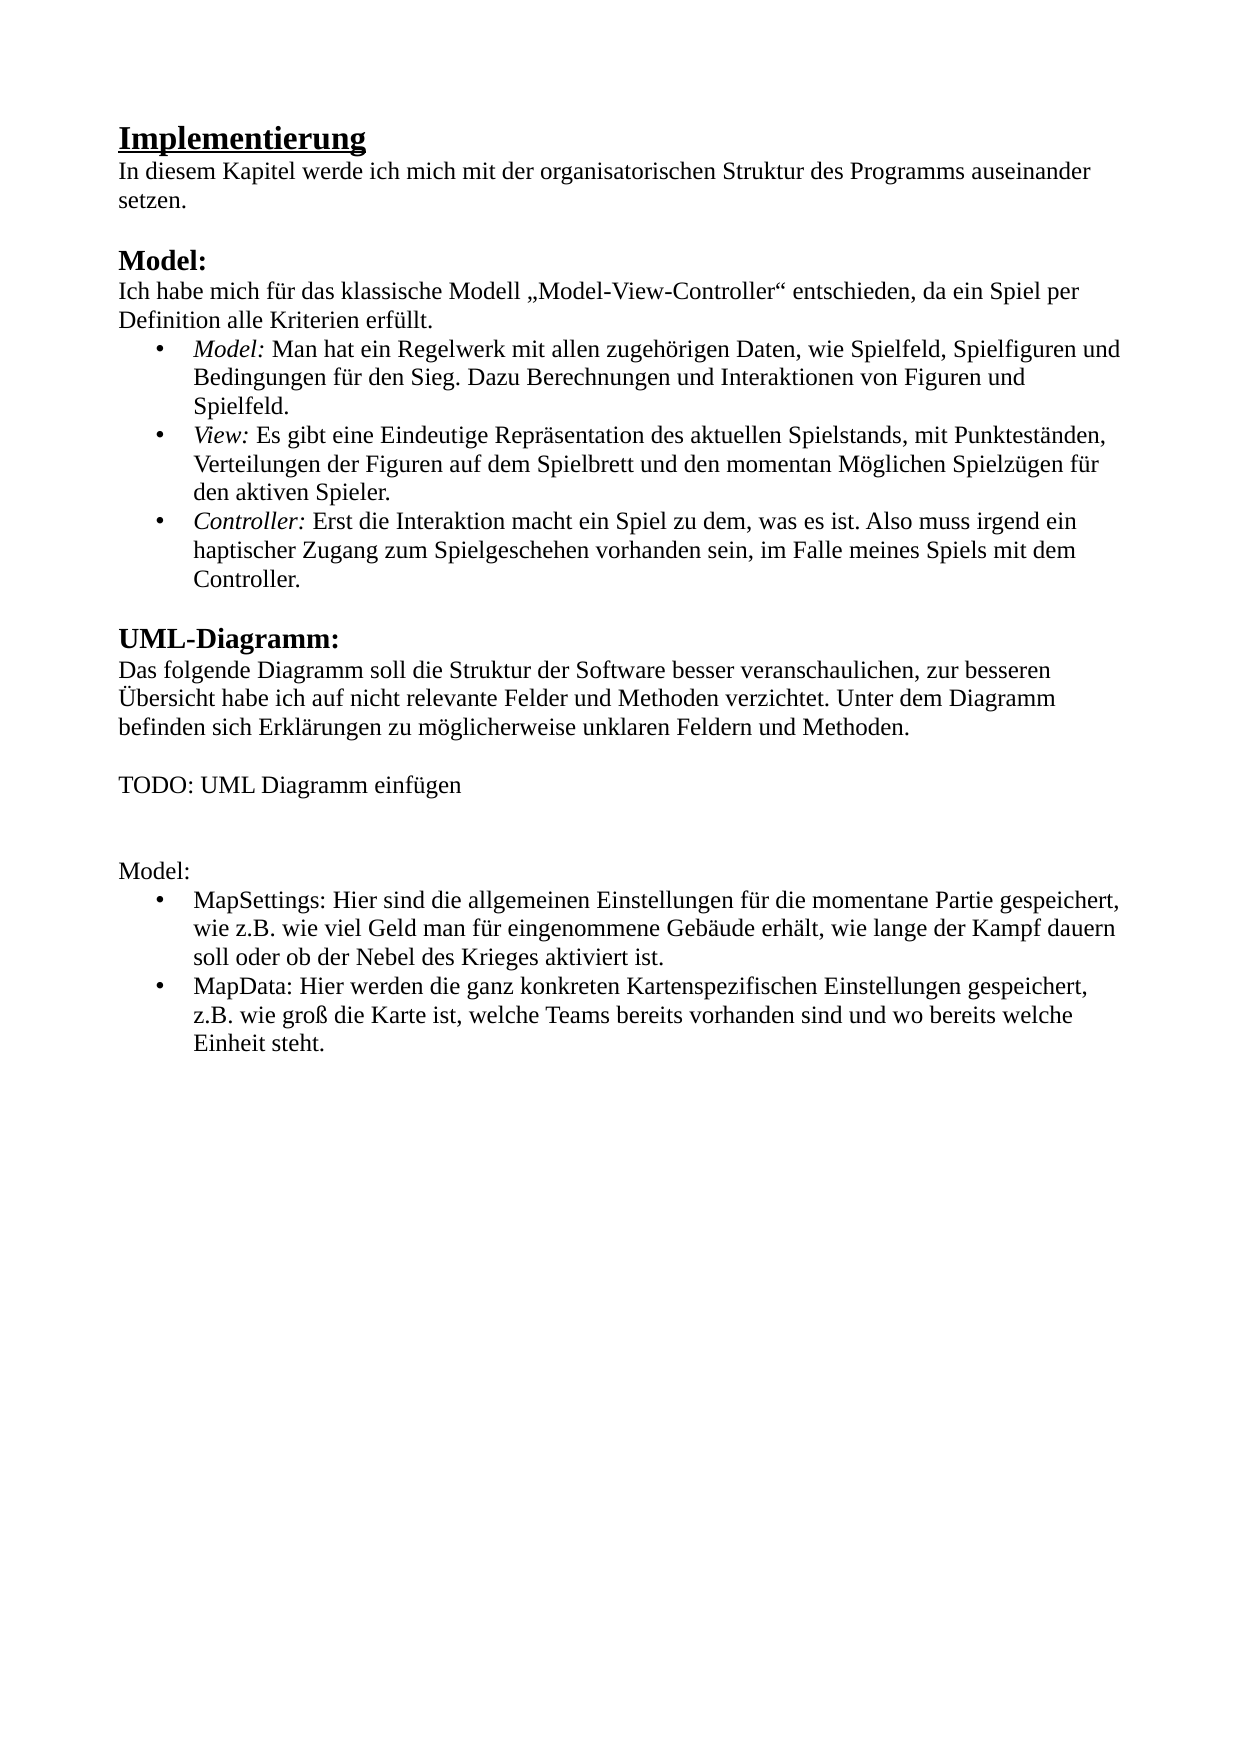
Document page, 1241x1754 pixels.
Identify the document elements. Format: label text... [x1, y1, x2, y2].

list View: Es gibt eine Eindeutige Repräsentation des aktuellen Spielstands, mit Punkteständen, Verteilungen der Figuren auf dem Spielbrett und den momentan Möglichen Spielzügen für den aktiven Spieler. [156, 420, 1122, 506]
text In diesem Kapitel werde ich mich mit der organisatorischen Struktur des Programms auseinander setzen. [118, 156, 1122, 214]
text TODO: UML Diagramm einfügen [118, 770, 1122, 798]
text Ich habe mich für das klassische Modell „Model-View-Controller“ entschieden, da ein Spiel per Definition alle Kriterien erfüllt. [118, 276, 1122, 334]
text UML-Diagramm: [118, 621, 1122, 655]
list Model: Man hat ein Regelwerk mit allen zugehörigen Daten, wie Spielfeld, Spielfiguren und Bedingungen für den Sieg. Dazu Berechnungen und Interaktionen von Figuren und Spielfeld. [156, 334, 1122, 420]
text Das folgende Diagramm soll die Struktur der Software besser veranschaulichen, zur besseren Übersicht habe ich auf nicht relevante Felder und Methoden verzichtet. Unter dem Diagramm befinden sich Erklärungen zu möglicherweise unklaren Feldern und Methoden. [118, 655, 1122, 741]
list Controller: Erst die Interaktion macht ein Spiel zu dem, was es ist. Also muss irgend ein haptischer Zugang zum Spielgeschehen vorhanden sein, im Falle meines Spiels mit dem Controller. [156, 506, 1122, 592]
text Implementierung [118, 118, 1122, 156]
list MapData: Hier werden die ganz konkreten Kartenspezifischen Einstellungen gespeichert, z.B. wie groß die Karte ist, welche Teams bereits vorhanden sind und wo bereits welche Einheit steht. [156, 971, 1122, 1057]
list MapSettings: Hier sind die allgemeinen Einstellungen für die momentane Partie gespeichert, wie z.B. wie viel Geld man für eingenommene Gebäude erhält, wie lange der Kampf dauern soll oder ob der Nebel des Krieges aktiviert ist. [156, 885, 1122, 971]
text Model: [118, 243, 1122, 276]
text Model: [118, 856, 1122, 885]
